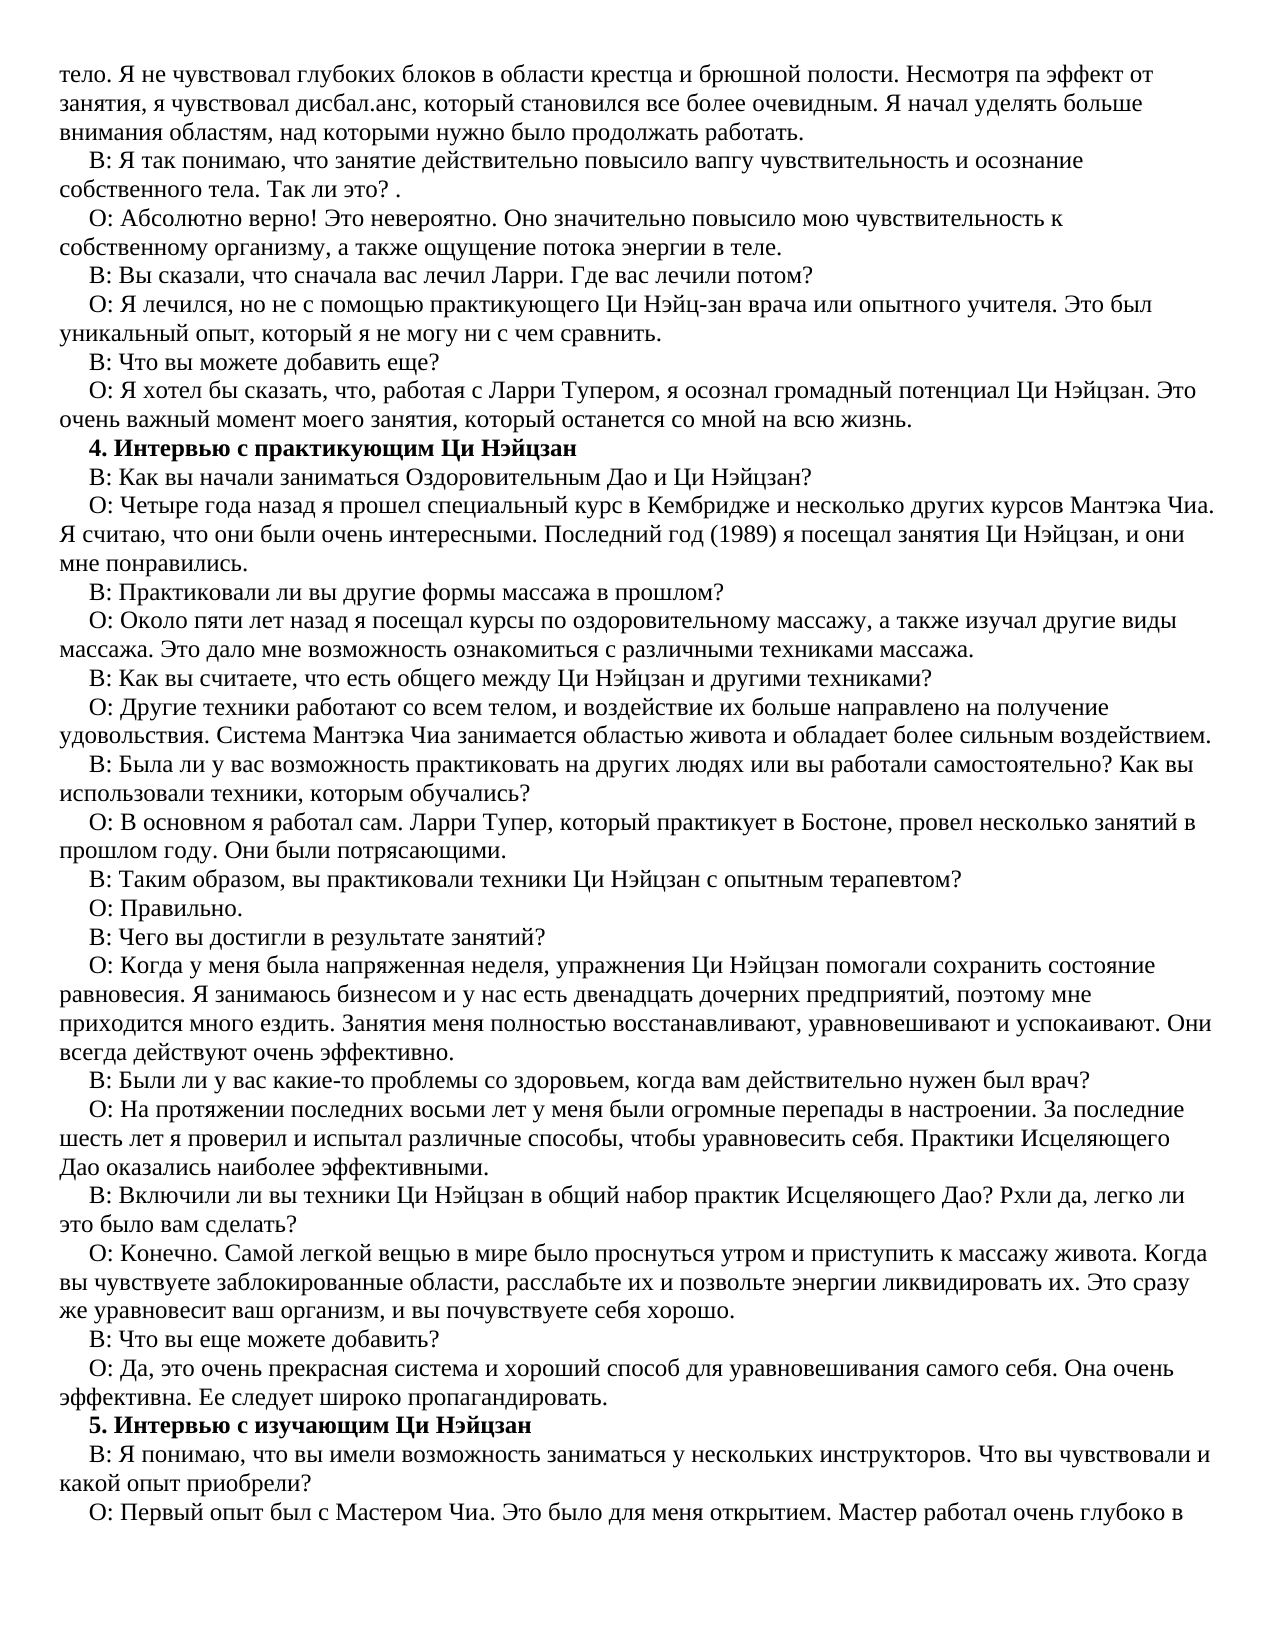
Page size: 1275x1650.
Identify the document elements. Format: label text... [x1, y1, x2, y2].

text О: Да, это очень прекрасная система и хороший способ для уравновешивания самого себя. Она очень эффективна. Ее следует широко пропагандировать. [59, 1353, 1216, 1410]
text О: Конечно. Самой легкой вещью в мире было проснуться утром и приступить к массажу живота. Когда вы чувствуете заблокированные области, расслабьте их и позвольте энергии ликвидировать их. Это сразу же уравновесит ваш организм, и вы почувствуете себя хорошо. [59, 1238, 1216, 1324]
text тело. Я не чувствовал глубоких блоков в области крестца и брюшной полости. Несмотря па эффект от занятия, я чувствовал дисбал.анс, который становился все более очевидным. Я начал уделять больше внимания областям, над которыми нужно было продолжать работать. [59, 59, 1216, 145]
text О: Когда у меня была напряженная неделя, упражнения Ци Нэйцзан помогали сохранить состояние равновесия. Я занимаюсь бизнесом и у нас есть двенадцать дочерних предприятий, поэтому мне приходится много ездить. Занятия меня полностью восстанавливают, уравновешивают и успокаивают. Они всегда действуют очень эффективно. [59, 950, 1216, 1065]
text О: Четыре года назад я прошел специальный курс в Кембридже и несколько других курсов Мантэка Чиа. Я считаю, что они были очень интересными. Последний год (1989) я посещал занятия Ци Нэйцзан, и они мне понравились. [59, 490, 1216, 577]
text О: На протяжении последних восьми лет у меня были огромные перепады в настроении. За последние шесть лет я проверил и испытал различные способы, чтобы уравновесить себя. Практики Исцеляющего Дао оказались наиболее эффективными. [59, 1094, 1216, 1180]
text В: Что вы можете добавить еще? [59, 347, 1216, 375]
text 4. Интервью с практикующим Ци Нэйцзан [59, 433, 1216, 462]
text О: В основном я работал сам. Ларри Тупер, который практикует в Бостоне, провел несколько занятий в прошлом году. Они были потрясающими. [59, 807, 1216, 864]
text В: Что вы еще можете добавить? [59, 1324, 1216, 1353]
text О: Я хотел бы сказать, что, работая с Ларри Тупером, я осознал громадный потенциал Ци Нэйцзан. Это очень важный момент моего занятия, который останется со мной на всю жизнь. [59, 375, 1216, 433]
text В: Включили ли вы техники Ци Нэйцзан в общий набор практик Исцеляющего Дао? Рхли да, легко ли это было вам сделать? [59, 1180, 1216, 1238]
text 5. Интервью с изучающим Ци Нэйцзан [59, 1410, 1216, 1439]
text О: Другие техники работают со всем телом, и воздействие их больше направлено на получение удовольствия. Система Мантэка Чиа занимается областью живота и обладает более сильным воздействием. [59, 692, 1216, 749]
text О: Первый опыт был с Мастером Чиа. Это было для меня открытием. Мастер работал очень глубоко в [59, 1497, 1216, 1525]
text О: Я лечился, но не с помощью практикующего Ци Нэйц-зан врача или опытного учителя. Это был уникальный опыт, который я не могу ни с чем сравнить. [59, 289, 1216, 347]
text В: Я понимаю, что вы имели возможность заниматься у нескольких инструкторов. Что вы чувствовали и какой опыт приобрели? [59, 1439, 1216, 1497]
text О: Около пяти лет назад я посещал курсы по оздоровительному массажу, а также изучал другие виды массажа. Это дало мне возможность ознакомиться с различными техниками массажа. [59, 605, 1216, 663]
text О: Абсолютно верно! Это невероятно. Оно значительно повысило мою чувствительность к собственному организму, а также ощущение потока энергии в теле. [59, 203, 1216, 260]
text О: Правильно. [59, 893, 1216, 922]
text В: Были ли у вас какие-то проблемы со здоровьем, когда вам действительно нужен был врач? [59, 1065, 1216, 1094]
text В: Была ли у вас возможность практиковать на других людях или вы работали самостоятельно? Как вы использовали техники, которым обучались? [59, 749, 1216, 807]
text В: Как вы считаете, что есть общего между Ци Нэйцзан и другими техниками? [59, 663, 1216, 692]
text В: Я так понимаю, что занятие действительно повысило вапгу чувствительность и осознание собственного тела. Так ли это? . [59, 145, 1216, 203]
text В: Вы сказали, что сначала вас лечил Ларри. Где вас лечили потом? [59, 260, 1216, 289]
text В: Таким образом, вы практиковали техники Ци Нэйцзан с опытным терапевтом? [59, 864, 1216, 893]
text В: Чего вы достигли в результате занятий? [59, 922, 1216, 950]
text В: Как вы начали заниматься Оздоровительным Дао и Ци Нэйцзан? [59, 462, 1216, 490]
text В: Практиковали ли вы другие формы массажа в прошлом? [59, 577, 1216, 605]
